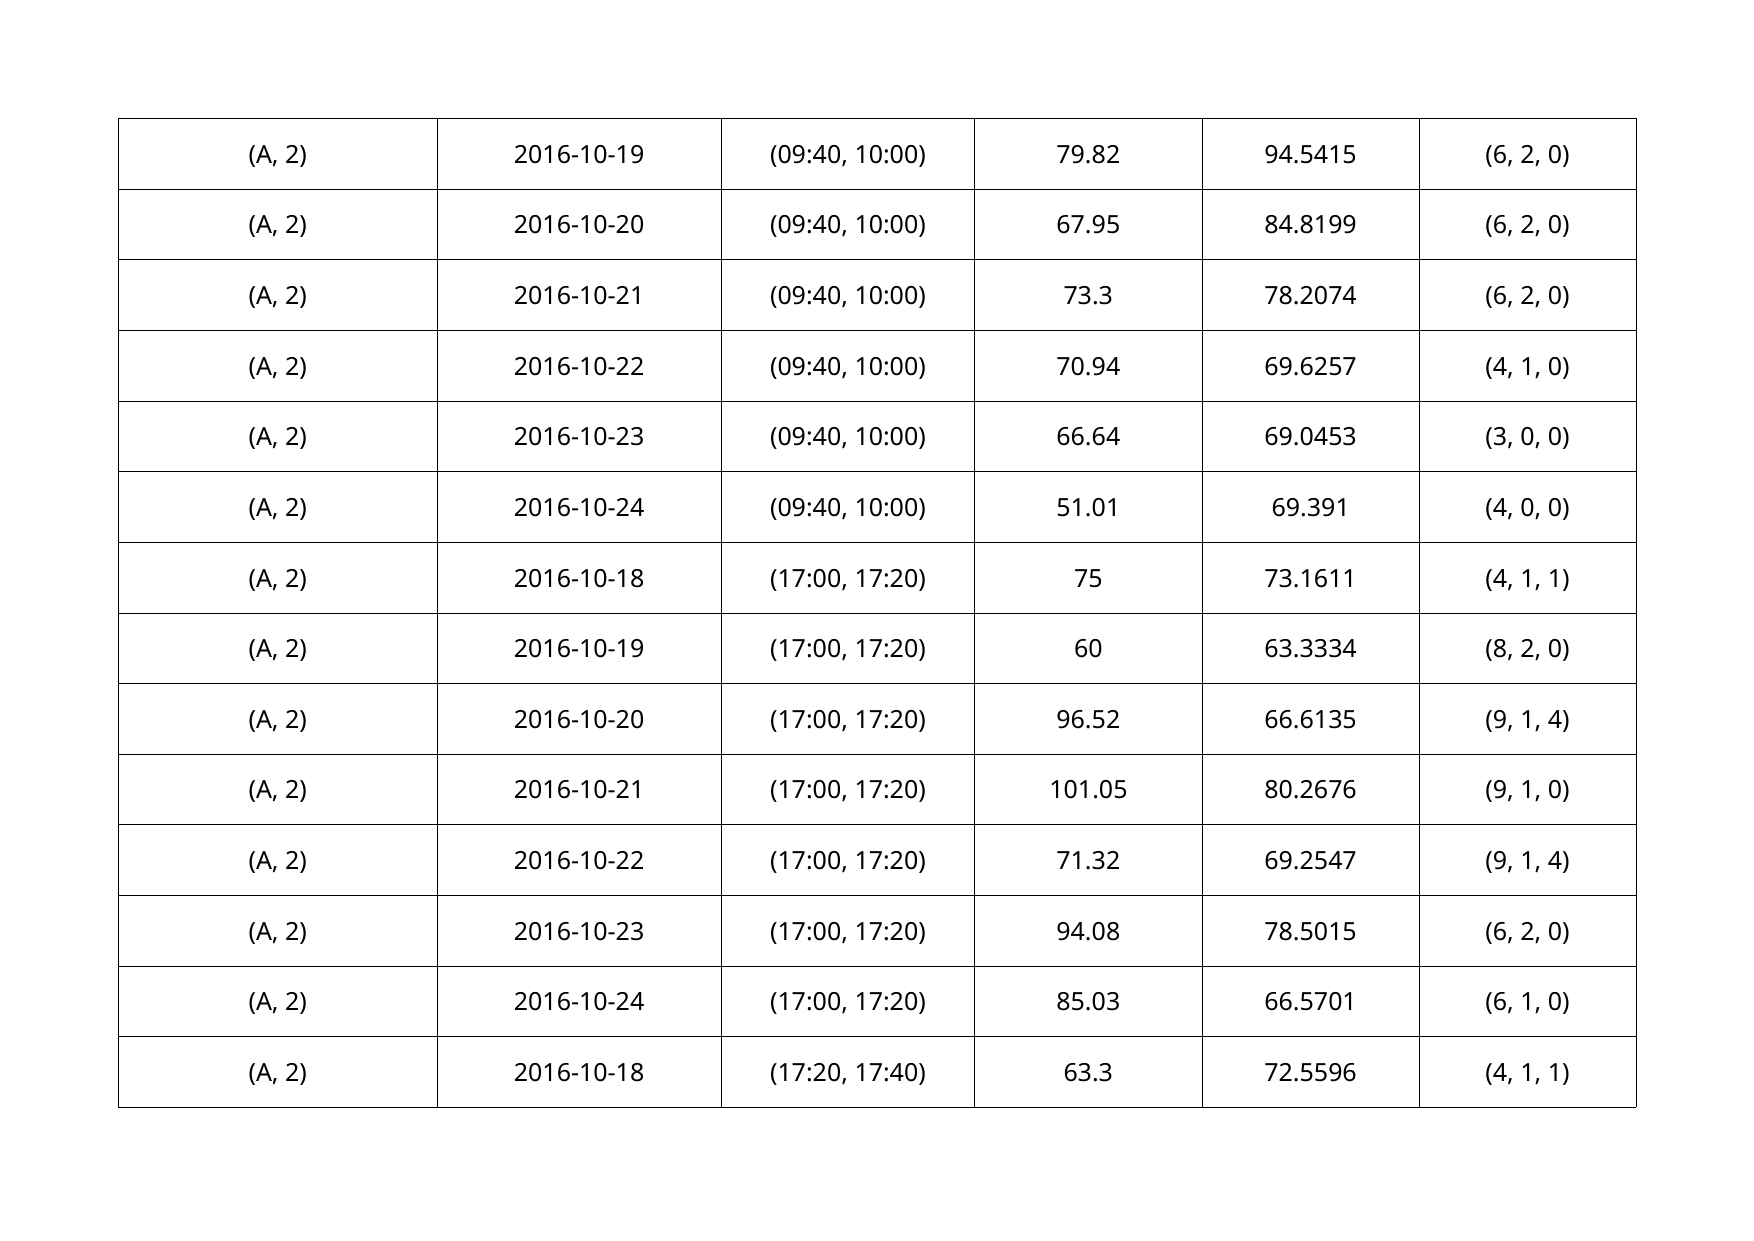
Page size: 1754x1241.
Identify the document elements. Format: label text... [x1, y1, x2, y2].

table_cell (17:00, 17:20) [722, 543, 974, 612]
table_cell 66.6135 [1203, 684, 1419, 754]
table_cell (9, 1, 0) [1420, 755, 1636, 824]
table_cell (A, 2) [119, 1037, 437, 1107]
table_cell 2016-10-20 [438, 684, 721, 754]
table_cell 69.391 [1203, 472, 1419, 542]
table_cell (09:40, 10:00) [722, 190, 974, 259]
table_cell (9, 1, 4) [1420, 684, 1636, 754]
table_cell 63.3334 [1203, 614, 1419, 683]
table_cell (17:00, 17:20) [722, 755, 974, 824]
table_cell 2016-10-22 [438, 825, 721, 895]
table_cell (A, 2) [119, 896, 437, 966]
table_cell (09:40, 10:00) [722, 260, 974, 330]
table_cell 2016-10-20 [438, 190, 721, 259]
table_cell 101.05 [975, 755, 1202, 824]
table_cell (A, 2) [119, 260, 437, 330]
table_cell (09:40, 10:00) [722, 331, 974, 401]
table_cell (A, 2) [119, 119, 437, 189]
table_cell (6, 2, 0) [1420, 896, 1636, 966]
table_cell (4, 1, 1) [1420, 1037, 1636, 1107]
table_cell 2016-10-18 [438, 1037, 721, 1107]
table_cell (A, 2) [119, 543, 437, 612]
table_cell (A, 2) [119, 825, 437, 895]
table_cell 2016-10-24 [438, 967, 721, 1036]
table_cell (17:00, 17:20) [722, 825, 974, 895]
table_cell (4, 1, 1) [1420, 543, 1636, 612]
table_cell (17:00, 17:20) [722, 614, 974, 683]
table_cell (4, 0, 0) [1420, 472, 1636, 542]
table_cell (09:40, 10:00) [722, 472, 974, 542]
table_cell 84.8199 [1203, 190, 1419, 259]
table_cell 2016-10-19 [438, 614, 721, 683]
table_cell 79.82 [975, 119, 1202, 189]
table_cell (A, 2) [119, 614, 437, 683]
table_cell 2016-10-21 [438, 755, 721, 824]
table_cell (A, 2) [119, 331, 437, 401]
table_cell 66.64 [975, 402, 1202, 471]
table_cell (6, 2, 0) [1420, 260, 1636, 330]
table_cell 94.5415 [1203, 119, 1419, 189]
table_cell (A, 2) [119, 190, 437, 259]
table_cell 96.52 [975, 684, 1202, 754]
table_cell 2016-10-23 [438, 896, 721, 966]
table_cell (8, 2, 0) [1420, 614, 1636, 683]
table_cell 2016-10-18 [438, 543, 721, 612]
table_cell 2016-10-19 [438, 119, 721, 189]
table_cell (6, 1, 0) [1420, 967, 1636, 1036]
table_cell (6, 2, 0) [1420, 190, 1636, 259]
table_cell 2016-10-22 [438, 331, 721, 401]
table_cell (17:00, 17:20) [722, 967, 974, 1036]
table_cell (A, 2) [119, 755, 437, 824]
table_cell 66.5701 [1203, 967, 1419, 1036]
table_cell (09:40, 10:00) [722, 119, 974, 189]
table_cell 2016-10-21 [438, 260, 721, 330]
table_cell (3, 0, 0) [1420, 402, 1636, 471]
table_cell (A, 2) [119, 472, 437, 542]
table_cell 69.2547 [1203, 825, 1419, 895]
table_cell 70.94 [975, 331, 1202, 401]
table_cell (A, 2) [119, 402, 437, 471]
table_cell 67.95 [975, 190, 1202, 259]
table_cell (A, 2) [119, 684, 437, 754]
table_cell 2016-10-24 [438, 472, 721, 542]
table_cell 78.2074 [1203, 260, 1419, 330]
table_cell 51.01 [975, 472, 1202, 542]
table_cell 71.32 [975, 825, 1202, 895]
table_cell (6, 2, 0) [1420, 119, 1636, 189]
table_cell (17:00, 17:20) [722, 896, 974, 966]
table_cell 94.08 [975, 896, 1202, 966]
table_cell 69.6257 [1203, 331, 1419, 401]
table_cell 78.5015 [1203, 896, 1419, 966]
table_cell 73.1611 [1203, 543, 1419, 612]
table_cell (9, 1, 4) [1420, 825, 1636, 895]
table_cell 72.5596 [1203, 1037, 1419, 1107]
table_cell 2016-10-23 [438, 402, 721, 471]
table_cell 63.3 [975, 1037, 1202, 1107]
table_cell (17:00, 17:20) [722, 684, 974, 754]
table_cell (17:20, 17:40) [722, 1037, 974, 1107]
table_cell 73.3 [975, 260, 1202, 330]
table_cell (09:40, 10:00) [722, 402, 974, 471]
table_cell (A, 2) [119, 967, 437, 1036]
table_cell 85.03 [975, 967, 1202, 1036]
table_cell 80.2676 [1203, 755, 1419, 824]
table_cell 60 [975, 614, 1202, 683]
table_cell (4, 1, 0) [1420, 331, 1636, 401]
table_cell 75 [975, 543, 1202, 612]
table_cell 69.0453 [1203, 402, 1419, 471]
